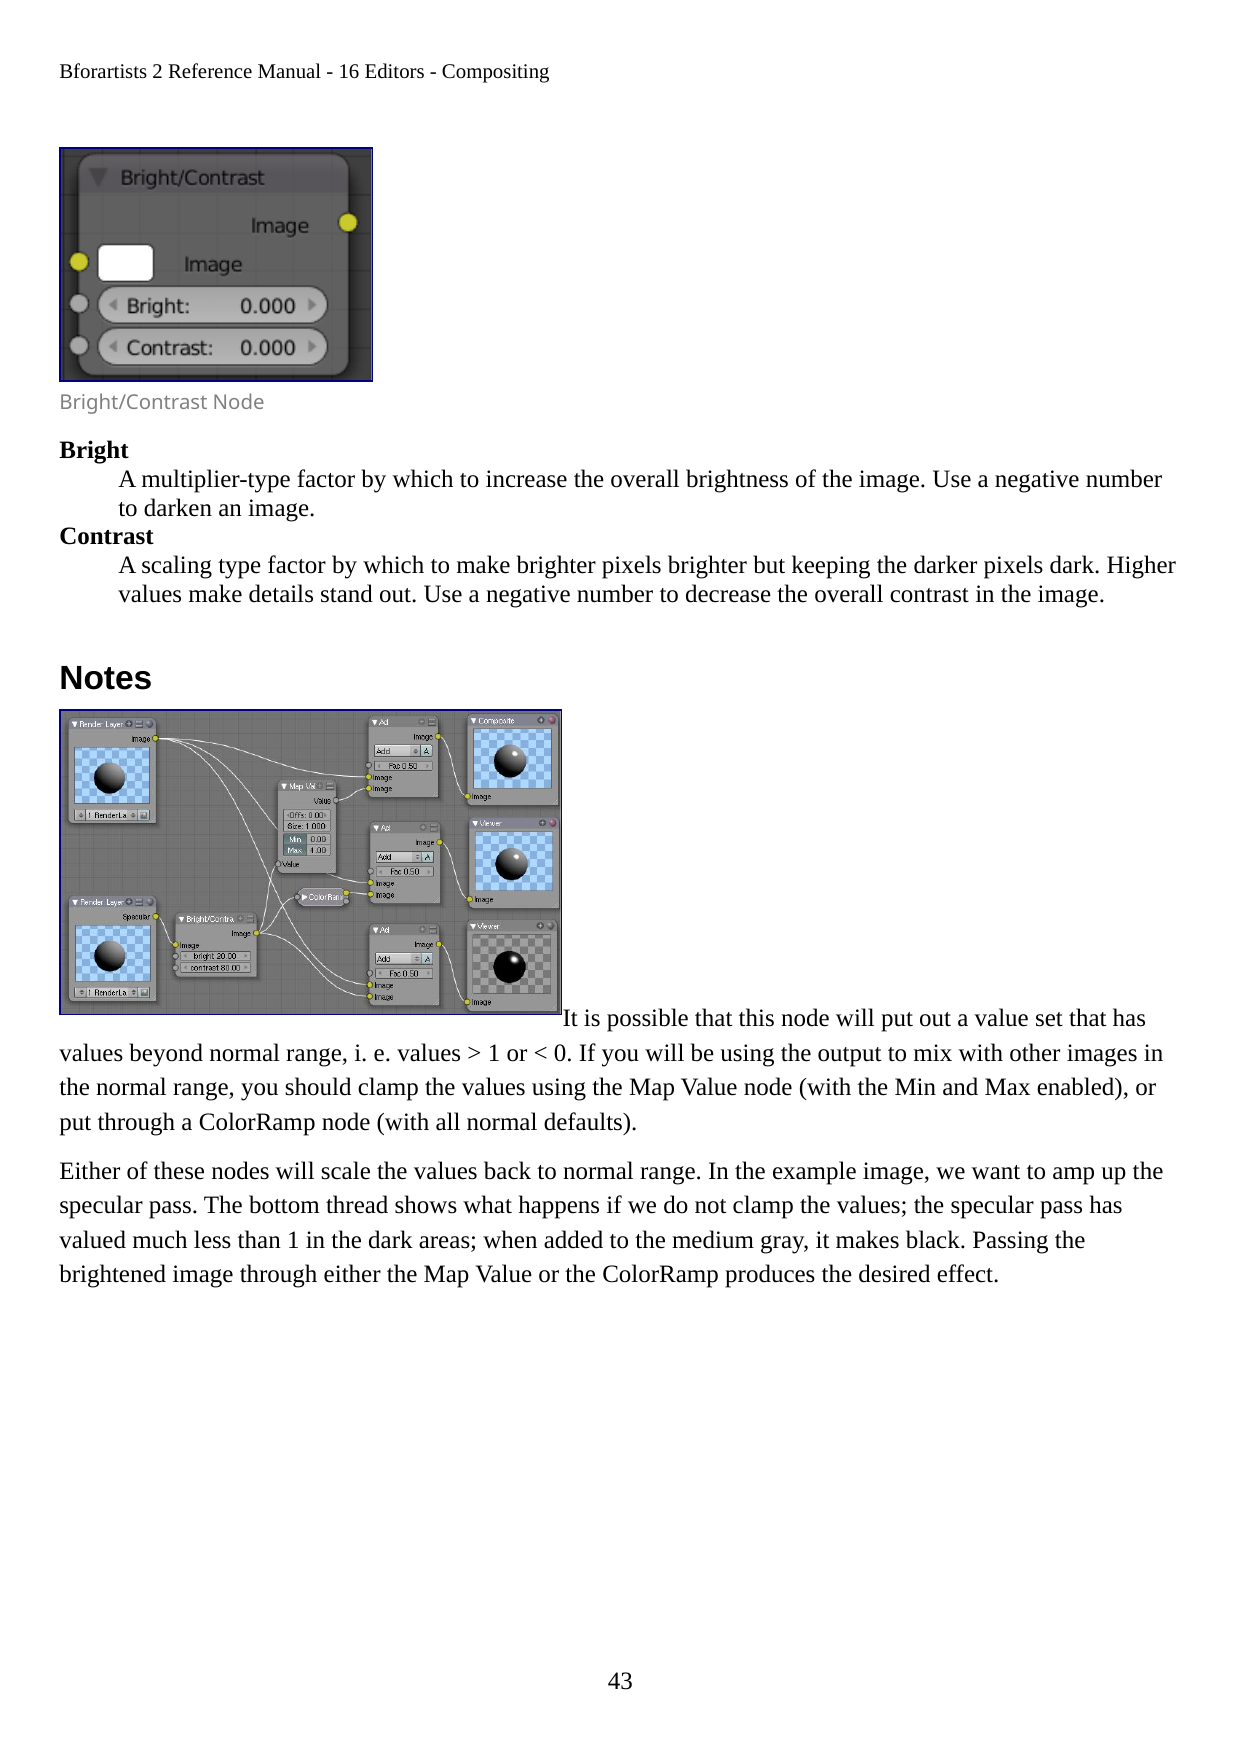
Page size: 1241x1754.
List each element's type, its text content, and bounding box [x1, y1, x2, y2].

picture [61, 711, 561, 1014]
text Bright/Contrast Node [59, 387, 1181, 415]
list A scaling type factor by which to make brighter pixels brighter but keeping the darker pixels dark. Higher values make details stand out. Use a negative number to decrease the overall contrast in the image. [118, 550, 1181, 608]
subtitle Contrast [59, 521, 1181, 550]
list A multiplier-type factor by which to increase the overall brightness of the image. Use a negative number to darken an image. [118, 464, 1181, 521]
subtitle Bright [59, 435, 1181, 464]
text It is possible that this node will put out a value set that has values beyond normal range, i. e. values > 1 or < 0. If you will be using the output to mix with other images in the normal range, you should clamp the values using the Map Value node (with the Min and Max enabled), or put through a ColorRamp node (with all normal defaults). [59, 1003, 1181, 1136]
picture [61, 149, 372, 380]
subtitle Notes [59, 658, 1181, 697]
text Either of these nodes will scale the values back to normal range. In the example image, we want to amp up the specular pass. The bottom thread shows what happens if we do not clamp the values; the specular pass has valued much less than 1 in the dark areas; when added to the medium gray, it makes black. Passing the brightened image through either the Map Value or the ColorRamp produces the desired effect. [59, 1156, 1181, 1288]
